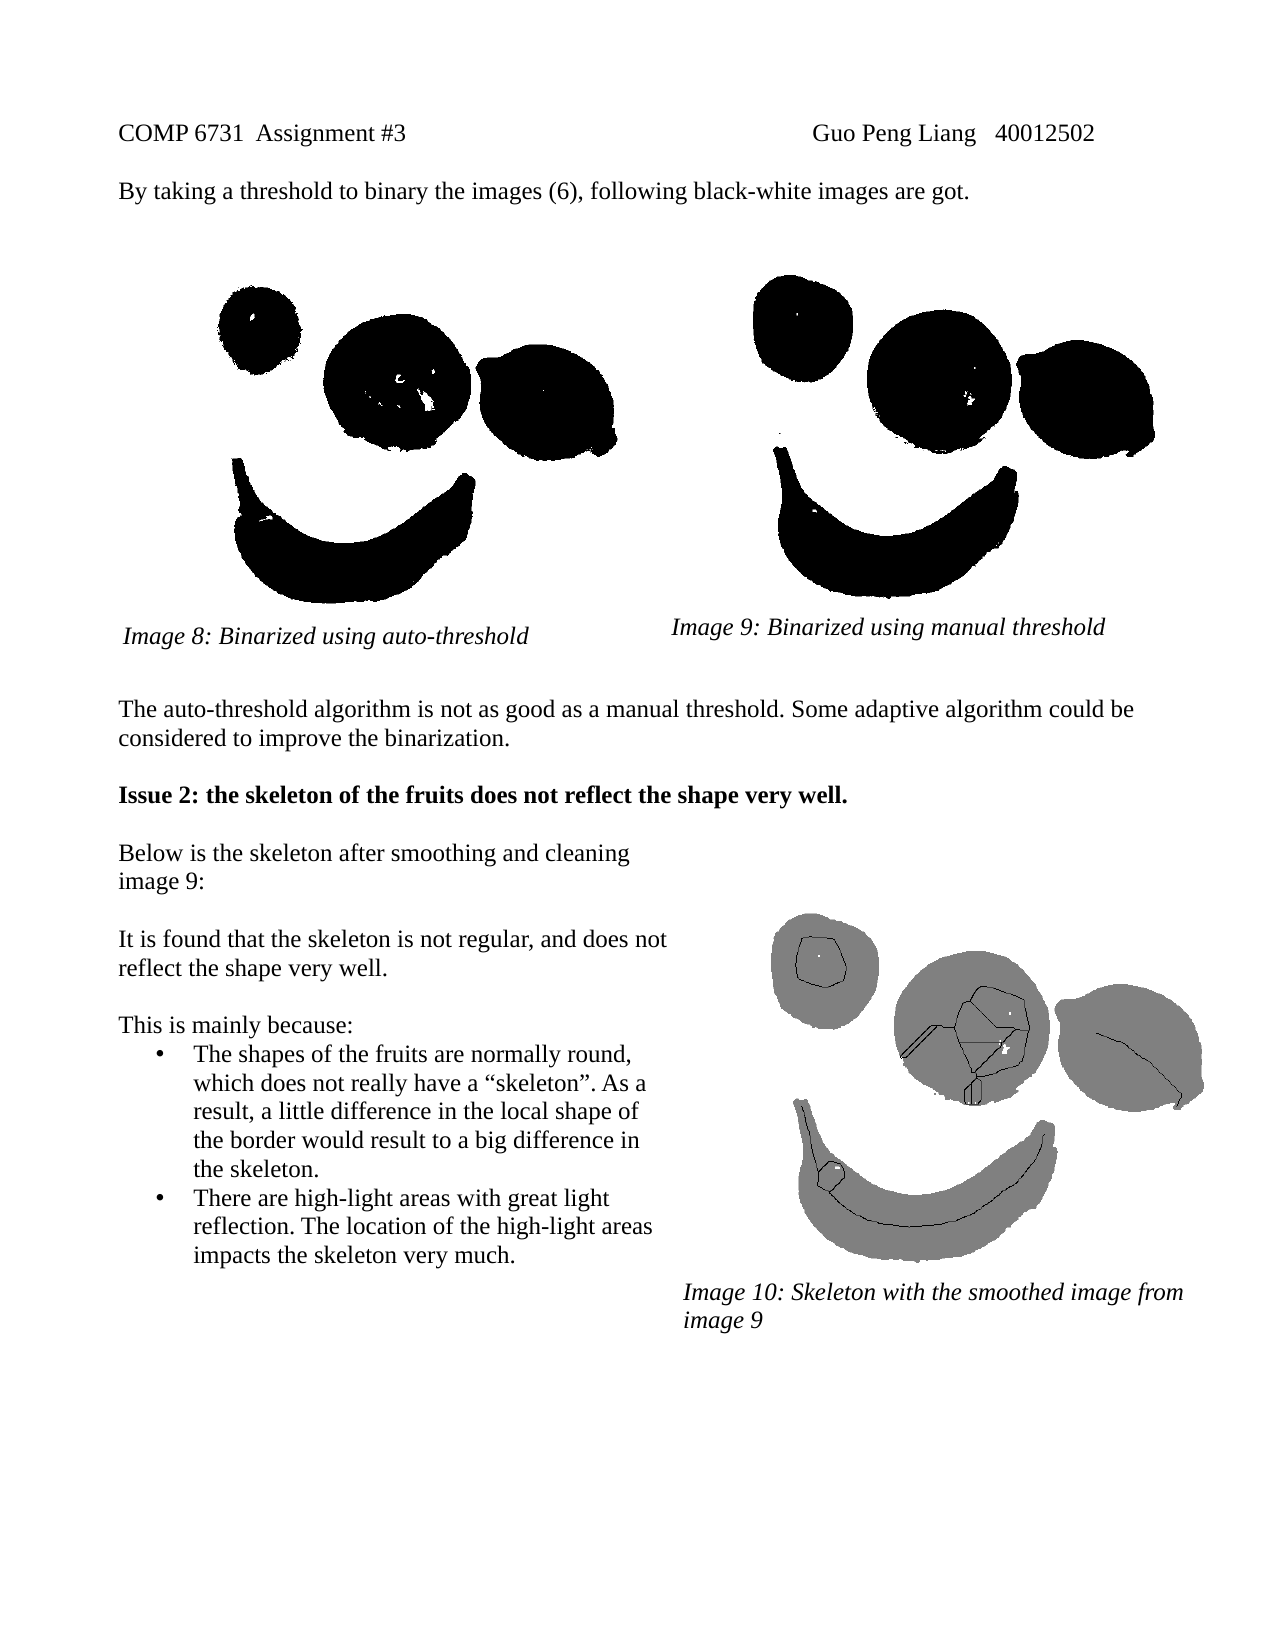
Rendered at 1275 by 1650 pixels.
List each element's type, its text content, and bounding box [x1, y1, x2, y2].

picture [682, 865, 1232, 1277]
list The shapes of the fruits are normally round, which does not really have a “skeleton”. As a result, a little difference in the local shape of the border would result to a big difference in the skeleton. [156, 1039, 682, 1183]
list There are high-light areas with great light reflection. The location of the high-light areas impacts the skeleton very much. [156, 1183, 682, 1269]
text [683, 1334, 1232, 1361]
text Image 10: Skeleton with the smoothed image from image 9 [683, 1277, 1232, 1334]
text It is found that the skeleton is not regular, and does not reflect the shape very well. [118, 924, 682, 981]
text Below is the skeleton after smoothing and cleaning image 9: [118, 838, 1232, 895]
text Image 9: Binarized using manual threshold [671, 612, 1180, 641]
picture [122, 230, 644, 621]
text By taking a threshold to binary the images (6), following black-white images are got. [118, 176, 1157, 205]
picture [671, 229, 1181, 612]
text This is mainly because: [118, 1010, 682, 1039]
text The auto-threshold algorithm is not as good as a manual threshold. Some adaptive algorithm could be considered to improve the binarization. [118, 694, 1157, 751]
text Issue 2: the skeleton of the fruits does not reflect the shape very well. [118, 780, 1157, 809]
text Image 8: Binarized using auto-threshold [123, 621, 644, 650]
